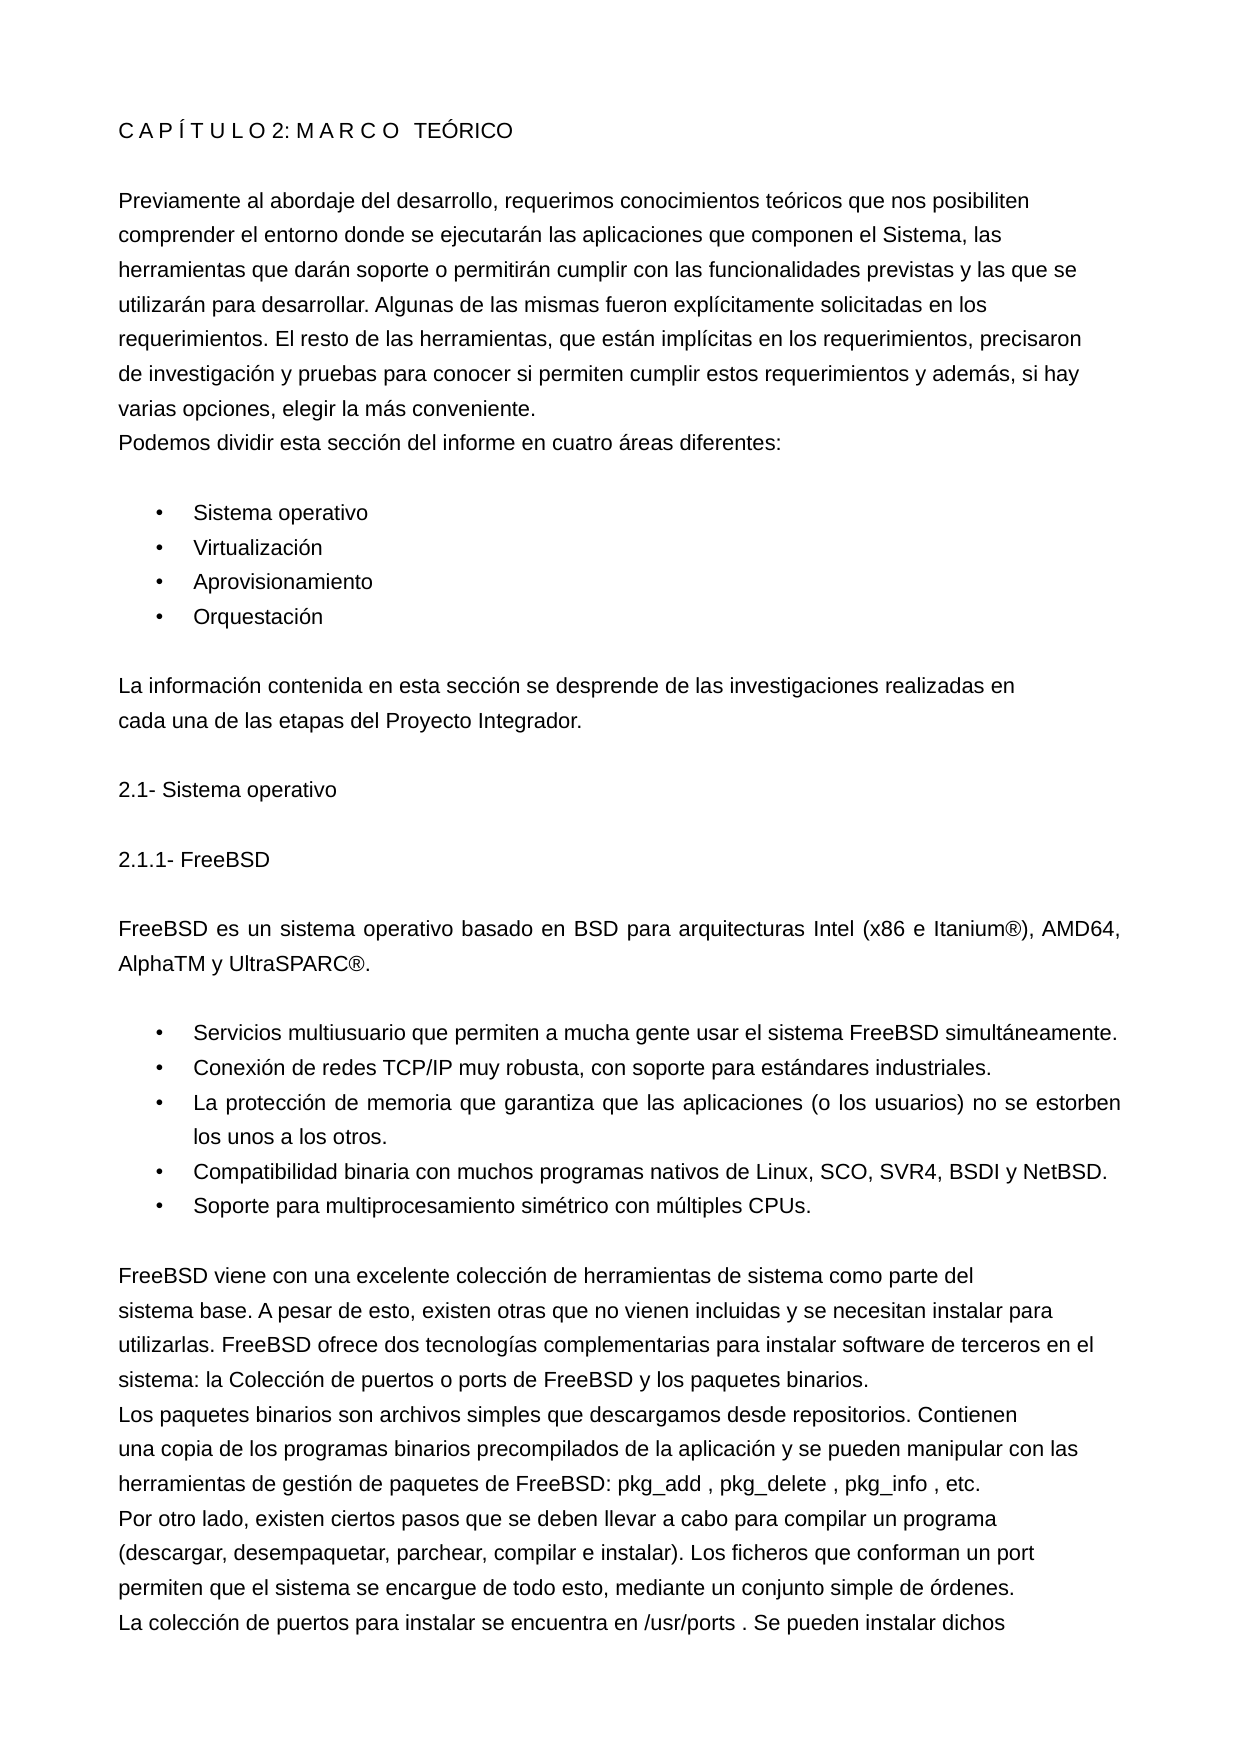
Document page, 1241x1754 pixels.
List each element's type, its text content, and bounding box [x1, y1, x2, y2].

text comprender el entorno donde se ejecutarán las aplicaciones que componen el Sistema, las [118, 222, 1122, 247]
text sistema: la Colección de puertos o ports de FreeBSD y los paquetes binarios. [118, 1367, 1122, 1392]
text 2.1- Sistema operativo [118, 777, 1122, 802]
list Compatibilidad binaria con muchos programas nativos de Linux, SCO, SVR4, BSDI y NetBSD. [156, 1159, 1122, 1184]
text La información contenida en esta sección se desprende de las investigaciones realizadas en [118, 673, 1122, 698]
list Aprovisionamiento [156, 569, 1122, 594]
text herramientas que darán soporte o permitirán cumplir con las funcionalidades previstas y las que se [118, 257, 1122, 282]
list Sistema operativo [156, 500, 1122, 525]
text FreeBSD viene con una excelente colección de herramientas de sistema como parte del [118, 1263, 1122, 1288]
text utilizarán para desarrollar. Algunas de las mismas fueron explícitamente solicitadas en los [118, 292, 1122, 317]
text utilizarlas. FreeBSD ofrece dos tecnologías complementarias para instalar software de terceros en el [118, 1332, 1122, 1357]
text Por otro lado, existen ciertos pasos que se deben llevar a cabo para compilar un programa [118, 1506, 1122, 1531]
text una copia de los programas binarios precompilados de la aplicación y se pueden manipular con las [118, 1436, 1122, 1461]
text Los paquetes binarios son archivos simples que descargamos desde repositorios. Contienen [118, 1402, 1122, 1427]
text La colección de puertos para instalar se encuentra en /usr/ports . Se pueden instalar dichos [118, 1610, 1122, 1635]
list Virtualización [156, 534, 1122, 559]
text C A P Í T U L O 2: M A R C O TEÓRICO [118, 118, 1122, 143]
text cada una de las etapas del Proyecto Integrador. [118, 708, 1122, 733]
text varias opciones, elegir la más conveniente. [118, 396, 1122, 421]
list Soporte para multiprocesamiento simétrico con múltiples CPUs. [156, 1193, 1122, 1219]
list Orquestación [156, 604, 1122, 629]
list La protección de memoria que garantiza que las aplicaciones (o los usuarios) no se estorben los unos a los otros. [156, 1089, 1122, 1149]
text 2.1.1- FreeBSD [118, 847, 1122, 872]
text sistema base. A pesar de esto, existen otras que no vienen incluidas y se necesitan instalar para [118, 1297, 1122, 1323]
list Conexión de redes TCP/IP muy robusta, con soporte para estándares industriales. [156, 1055, 1122, 1080]
text requerimientos. El resto de las herramientas, que están implícitas en los requerimientos, precisaron [118, 326, 1122, 351]
text FreeBSD es un sistema operativo basado en BSD para arquitecturas Intel (x86 e Itanium®), AMD64, AlphaTM y UltraSPARC®. [118, 916, 1122, 976]
text permiten que el sistema se encargue de todo esto, mediante un conjunto simple de órdenes. [118, 1575, 1122, 1600]
text (descargar, desempaquetar, parchear, compilar e instalar). Los ficheros que conforman un port [118, 1540, 1122, 1566]
text herramientas de gestión de paquetes de FreeBSD: pkg_add , pkg_delete , pkg_info , etc. [118, 1471, 1122, 1496]
text de investigación y pruebas para conocer si permiten cumplir estos requerimientos y además, si hay [118, 361, 1122, 386]
list Servicios multiusuario que permiten a mucha gente usar el sistema FreeBSD simultáneamente. [156, 1020, 1122, 1045]
text Previamente al abordaje del desarrollo, requerimos conocimientos teóricos que nos posibiliten [118, 187, 1122, 213]
text Podemos dividir esta sección del informe en cuatro áreas diferentes: [118, 430, 1122, 456]
